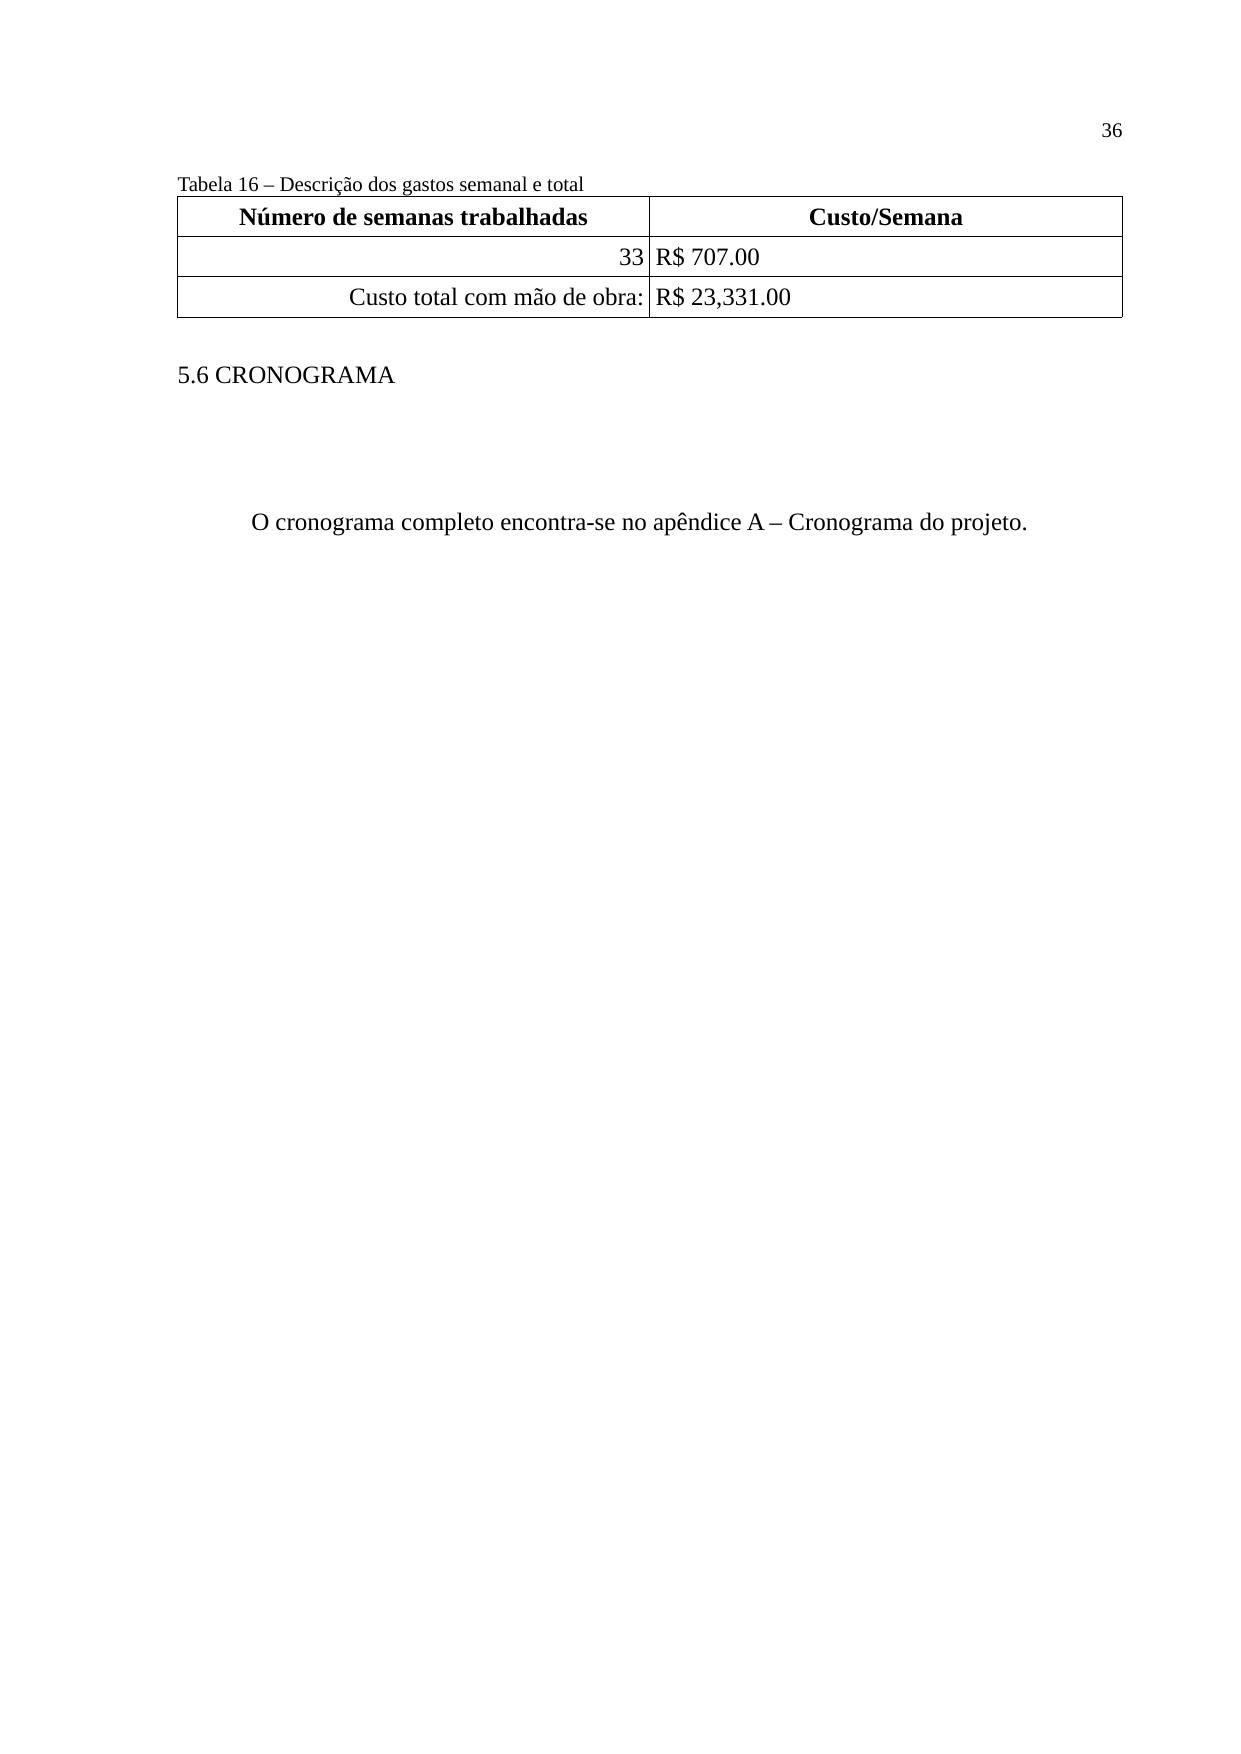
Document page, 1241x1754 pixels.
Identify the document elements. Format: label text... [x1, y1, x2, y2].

table_header Número de semanas trabalhadas [178, 197, 649, 236]
subtitle Cronograma [177, 360, 1122, 389]
table_cell R$ 23.331,00 [650, 277, 1122, 317]
text Tabela 16 – Descrição dos gastos semanal e total [177, 172, 1122, 196]
table_cell 33 [178, 237, 649, 276]
table_cell R$ 707,00 [650, 237, 1122, 276]
table_header Custo/Semana [650, 197, 1122, 236]
text O cronograma completo encontra-se no apêndice A – Cronograma do projeto. [177, 507, 1122, 536]
table_cell Custo total com mão de obra: [178, 277, 649, 317]
